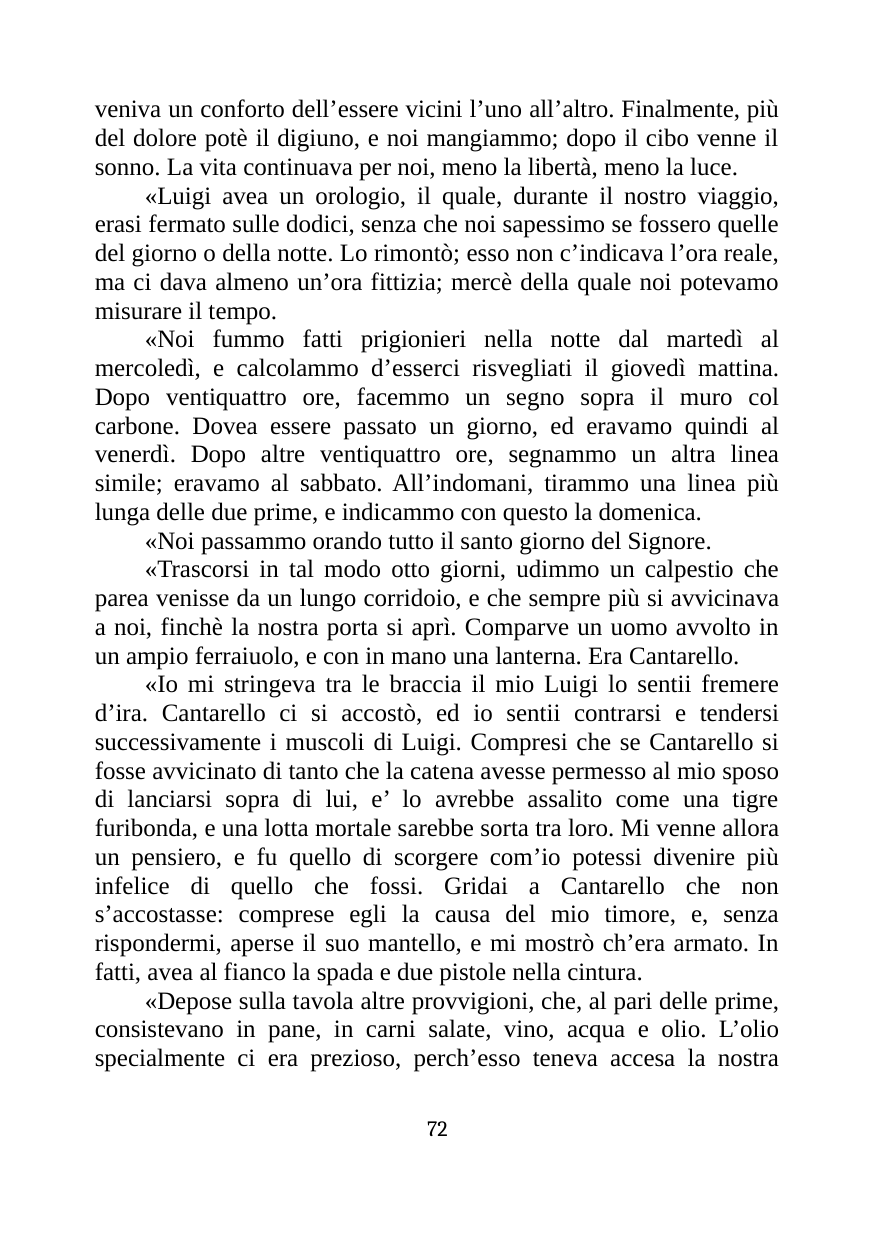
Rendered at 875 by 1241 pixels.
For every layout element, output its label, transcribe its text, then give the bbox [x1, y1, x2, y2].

text «Luigi avea un orologio, il quale, durante il nostro viaggio, erasi fermato sulle dodici, senza che noi sapessimo se fossero quelle del giorno o della notte. Lo rimontò; esso non c’indicava l’ora reale, ma ci dava almeno un’ora fittizia; mercè della quale noi potevamo misurare il tempo. [94, 181, 779, 324]
text «Noi fummo fatti prigionieri nella notte dal martedì al mercoledì, e calcolammo d’esserci risvegliati il giovedì mattina. Dopo ventiquattro ore, facemmo un segno sopra il muro col carbone. Dovea essere passato un giorno, ed eravamo quindi al venerdì. Dopo altre ventiquattro ore, segnammo un altra linea simile; eravamo al sabbato. All’indomani, tirammo una linea più lunga delle due prime, e indicammo con questo la domenica. [94, 324, 779, 526]
text «Noi passammo orando tutto il santo giorno del Signore. [94, 526, 779, 554]
text «Depose sulla tavola altre provvigioni, che, al pari delle prime, consistevano in pane, in carni salate, vino, acqua e olio. L’olio specialmente ci era prezioso, perch’esso teneva accesa la nostra [94, 986, 779, 1072]
text «Trascorsi in tal modo otto giorni, udimmo un calpestio che parea venisse da un lungo corridoio, e che sempre più si avvicinava a noi, finchè la nostra porta si aprì. Comparve un uomo avvolto in un ampio ferraiuolo, e con in mano una lanterna. Era Cantarello. [94, 554, 779, 669]
text veniva un conforto dell’essere vicini l’uno all’altro. Finalmente, più del dolore potè il digiuno, e noi mangiammo; dopo il cibo venne il sonno. La vita continuava per noi, meno la libertà, meno la luce. [94, 94, 779, 181]
text «Io mi stringeva tra le braccia il mio Luigi lo sentii fremere d’ira. Cantarello ci si accostò, ed io sentii contrarsi e tendersi successivamente i muscoli di Luigi. Compresi che se Cantarello si fosse avvicinato di tanto che la catena avesse permesso al mio sposo di lanciarsi sopra di lui, e’ lo avrebbe assalito come una tigre furibonda, e una lotta mortale sarebbe sorta tra loro. Mi venne allora un pensiero, e fu quello di scorgere com’io potessi divenire più infelice di quello che fossi. Gridai a Cantarello che non s’accostasse: comprese egli la causa del mio timore, e, senza rispondermi, aperse il suo mantello, e mi mostrò ch’era armato. In fatti, avea al fianco la spada e due pistole nella cintura. [94, 669, 779, 986]
